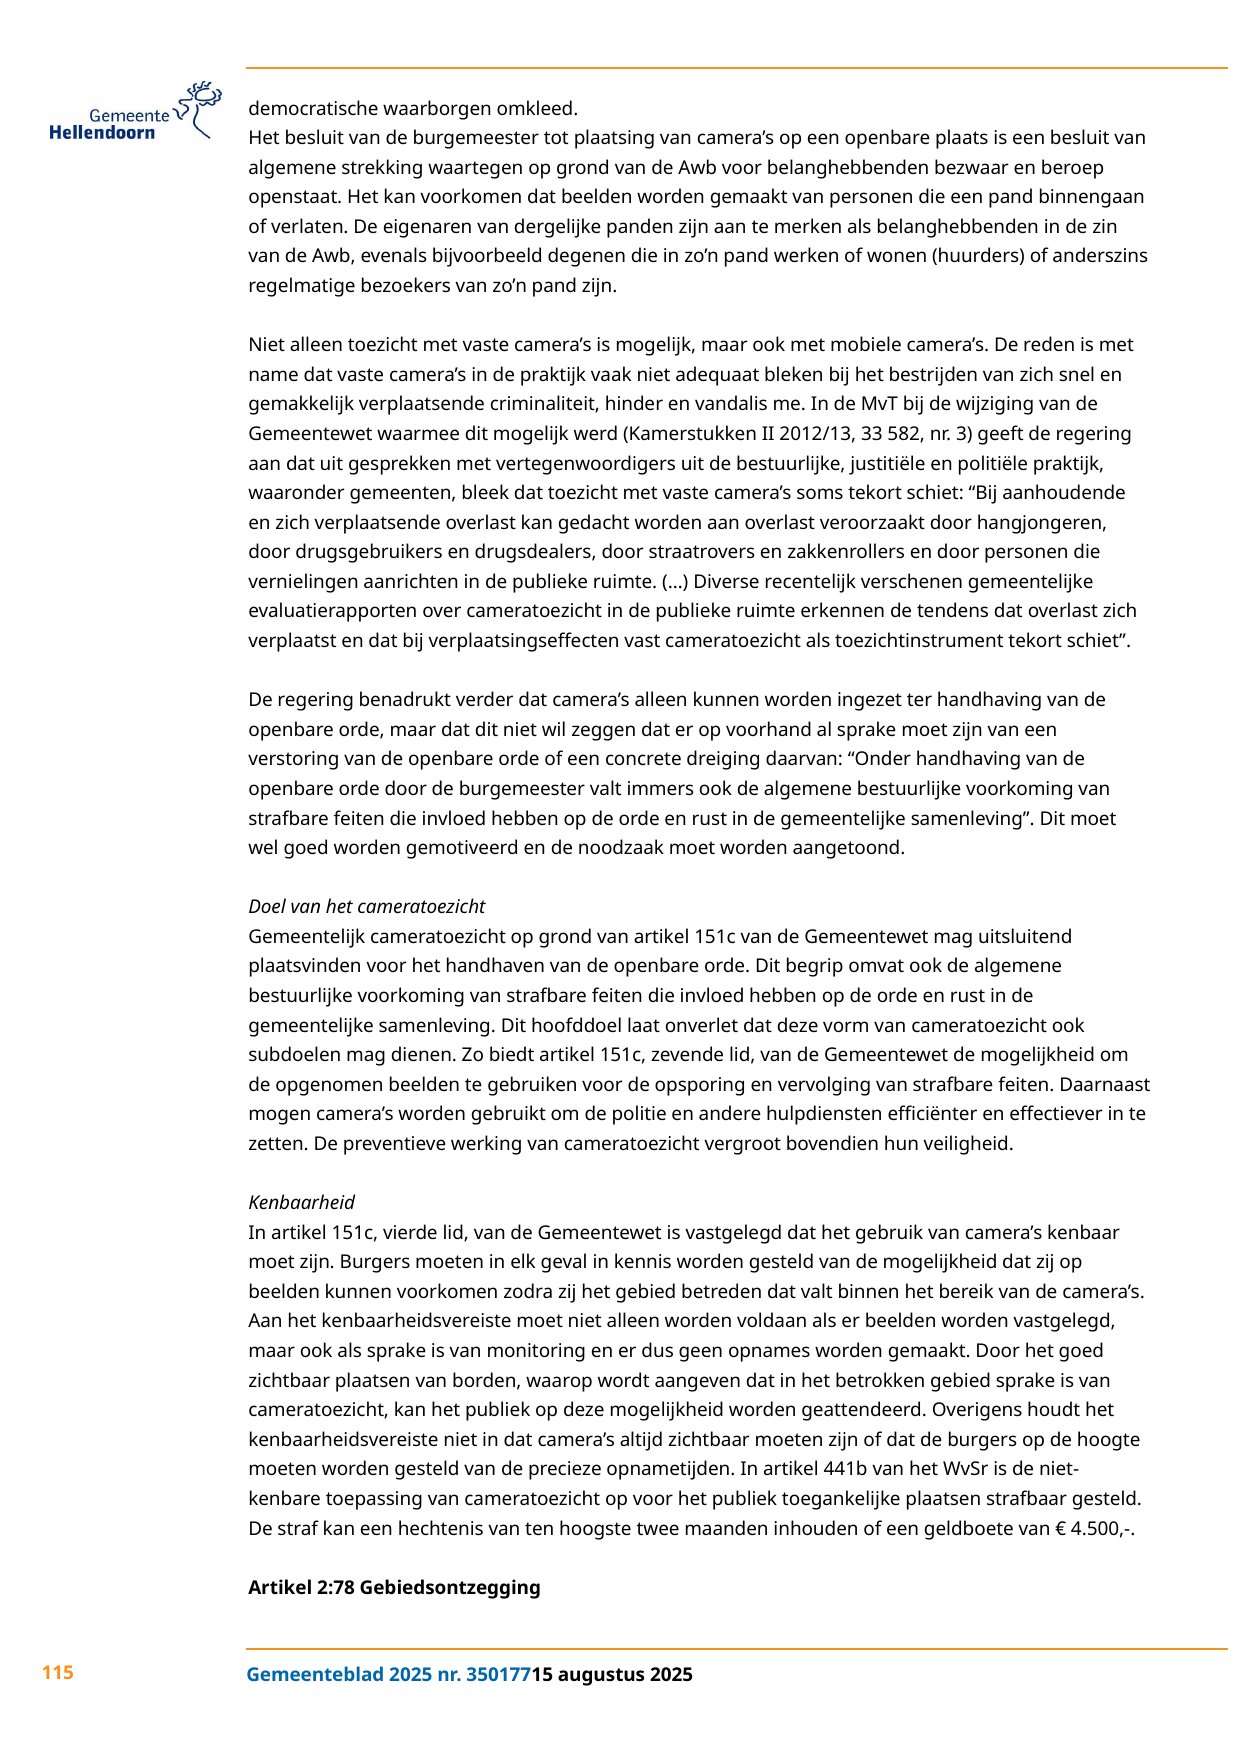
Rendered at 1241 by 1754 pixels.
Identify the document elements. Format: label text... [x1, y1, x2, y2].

text Artikel 2:78 Gebiedsontzegging [248, 1574, 1152, 1600]
text Het besluit van de burgemeester tot plaatsing van camera’s op een openbare plaats is een besluit van algemene strekking waartegen op grond van de Awb voor belanghebbenden bezwaar en beroep openstaat. Het kan voorkomen dat beelden worden gemaakt van personen die een pand binnengaan of verlaten. De eigenaren van dergelijke panden zijn aan te merken als belanghebbenden in de zin van de Awb, evenals bijvoorbeeld degenen die in zo’n pand werken of wonen (huurders) of anderszins regelmatige bezoekers van zo’n pand zijn. [248, 124, 1152, 298]
text democratische waarborgen omkleed. [248, 95, 1152, 121]
picture [41, 47, 231, 172]
text Niet alleen toezicht met vaste camera’s is mogelijk, maar ook met mobiele camera’s. De reden is met name dat vaste camera’s in de praktijk vaak niet adequaat bleken bij het bestrijden van zich snel en gemakkelijk verplaatsende criminaliteit, hinder en vandalis me. In de MvT bij de wijziging van de Gemeentewet waarmee dit mogelijk werd (Kamerstukken II 2012/13, 33 582, nr. 3) geeft de regering aan dat uit gesprekken met vertegenwoordigers uit de bestuurlijke, justitiële en politiële praktijk, waaronder gemeenten, bleek dat toezicht met vaste camera’s soms tekort schiet: “Bij aanhoudende en zich verplaatsende overlast kan gedacht worden aan overlast veroorzaakt door hangjongeren, door drugsgebruikers en drugsdealers, door straatrovers en zakkenrollers en door personen die vernielingen aanrichten in de publieke ruimte. (…) Diverse recentelijk verschenen gemeentelijke evaluatierapporten over cameratoezicht in de publieke ruimte erkennen de tendens dat overlast zich verplaatst en dat bij verplaatsingseffecten vast cameratoezicht als toezichtinstrument tekort schiet”. [248, 331, 1152, 653]
text In artikel 151c, vierde lid, van de Gemeentewet is vastgelegd dat het gebruik van camera’s kenbaar moet zijn. Burgers moeten in elk geval in kennis worden gesteld van de mogelijkheid dat zij op beelden kunnen voorkomen zodra zij het gebied betreden dat valt binnen het bereik van de camera’s. Aan het kenbaarheidsvereiste moet niet alleen worden voldaan als er beelden worden vastgelegd, maar ook als sprake is van monitoring en er dus geen opnames worden gemaakt. Door het goed zichtbaar plaatsen van borden, waarop wordt aangeven dat in het betrokken gebied sprake is van cameratoezicht, kan het publiek op deze mogelijkheid worden geattendeerd. Overigens houdt het kenbaarheidsvereiste niet in dat camera’s altijd zichtbaar moeten zijn of dat de burgers op de hoogte moeten worden gesteld van de precieze opnametijden. In artikel 441b van het WvSr is de niet-kenbare toepassing van cameratoezicht op voor het publiek toegankelijke plaatsen strafbaar gesteld. De straf kan een hechtenis van ten hoogste twee maanden inhouden of een geldboete van € 4.500,-. [248, 1219, 1152, 1541]
text Doel van het cameratoezicht [248, 893, 1152, 919]
text Kenbaarheid [248, 1189, 1152, 1215]
text De regering benadrukt verder dat camera’s alleen kunnen worden ingezet ter handhaving van de openbare orde, maar dat dit niet wil zeggen dat er op voorhand al sprake moet zijn van een verstoring van de openbare orde of een concrete dreiging daarvan: “Onder handhaving van de openbare orde door de burgemeester valt immers ook de algemene bestuurlijke voorkoming van strafbare feiten die invloed hebben op de orde en rust in de gemeentelijke samenleving”. Dit moet wel goed worden gemotiveerd en de noodzaak moet worden aangetoond. [248, 686, 1152, 860]
text Gemeentelijk cameratoezicht op grond van artikel 151c van de Gemeentewet mag uitsluitend plaatsvinden voor het handhaven van de openbare orde. Dit begrip omvat ook de algemene bestuurlijke voorkoming van strafbare feiten die invloed hebben op de orde en rust in de gemeentelijke samenleving. Dit hoofddoel laat onverlet dat deze vorm van cameratoezicht ook subdoelen mag dienen. Zo biedt artikel 151c, zevende lid, van de Gemeentewet de mogelijkheid om de opgenomen beelden te gebruiken voor de opsporing en vervolging van strafbare feiten. Daarnaast mogen camera’s worden gebruikt om de politie en andere hulpdiensten efficiënter en effectiever in te zetten. De preventieve werking van cameratoezicht vergroot bovendien hun veiligheid. [248, 923, 1152, 1156]
